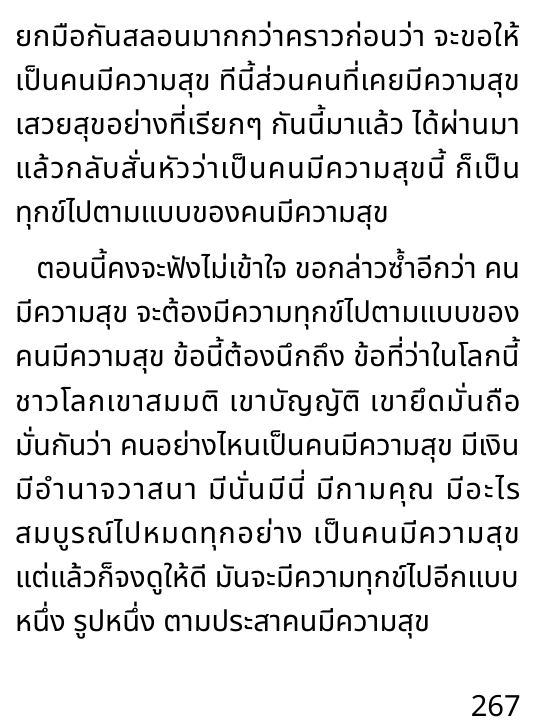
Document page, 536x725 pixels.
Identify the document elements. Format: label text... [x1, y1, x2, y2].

text ยกมือกันสลอนมากกว่าคราวก่อนว่า จะขอให้เป็นคนมีความสุข ทีนี้ส่วนคนที่เคยมีความสุข เสวยสุขอย่างที่เรียกๆ กันนี้มาแล้ว ได้ผ่านมาแล้วกลับสั่นหัวว่าเป็นคนมีความสุขนี้ ก็เป็นทุกข์ไปตามแบบของคนมีความสุข [15, 15, 521, 235]
text ตอนนี้คงจะฟังไม่เข้าใจ ขอกล่าวซ้ำอีกว่า คนมีความสุข จะต้องมีความทุกข์ไปตามแบบของคนมีความสุข ข้อนี้ต้องนึกถึง ข้อที่ว่าในโลกนี้ชาวโลกเขาสมมติ เขาบัญญัติ เขายึดมั่นถือมั่นกันว่า คนอย่างไหนเป็นคนมีความสุข มีเงิน มีอำนาจวาสนา มีนั่นมีนี่ มีกามคุณ มีอะไรสมบูรณ์ไปหมดทุกอย่าง เป็นคนมีความสุข แต่แล้วก็จงดูให้ดี มันจะมีความทุกข์ไปอีกแบบหนึ่ง รูปหนึ่ง ตามประสาคนมีความสุข [15, 248, 521, 644]
